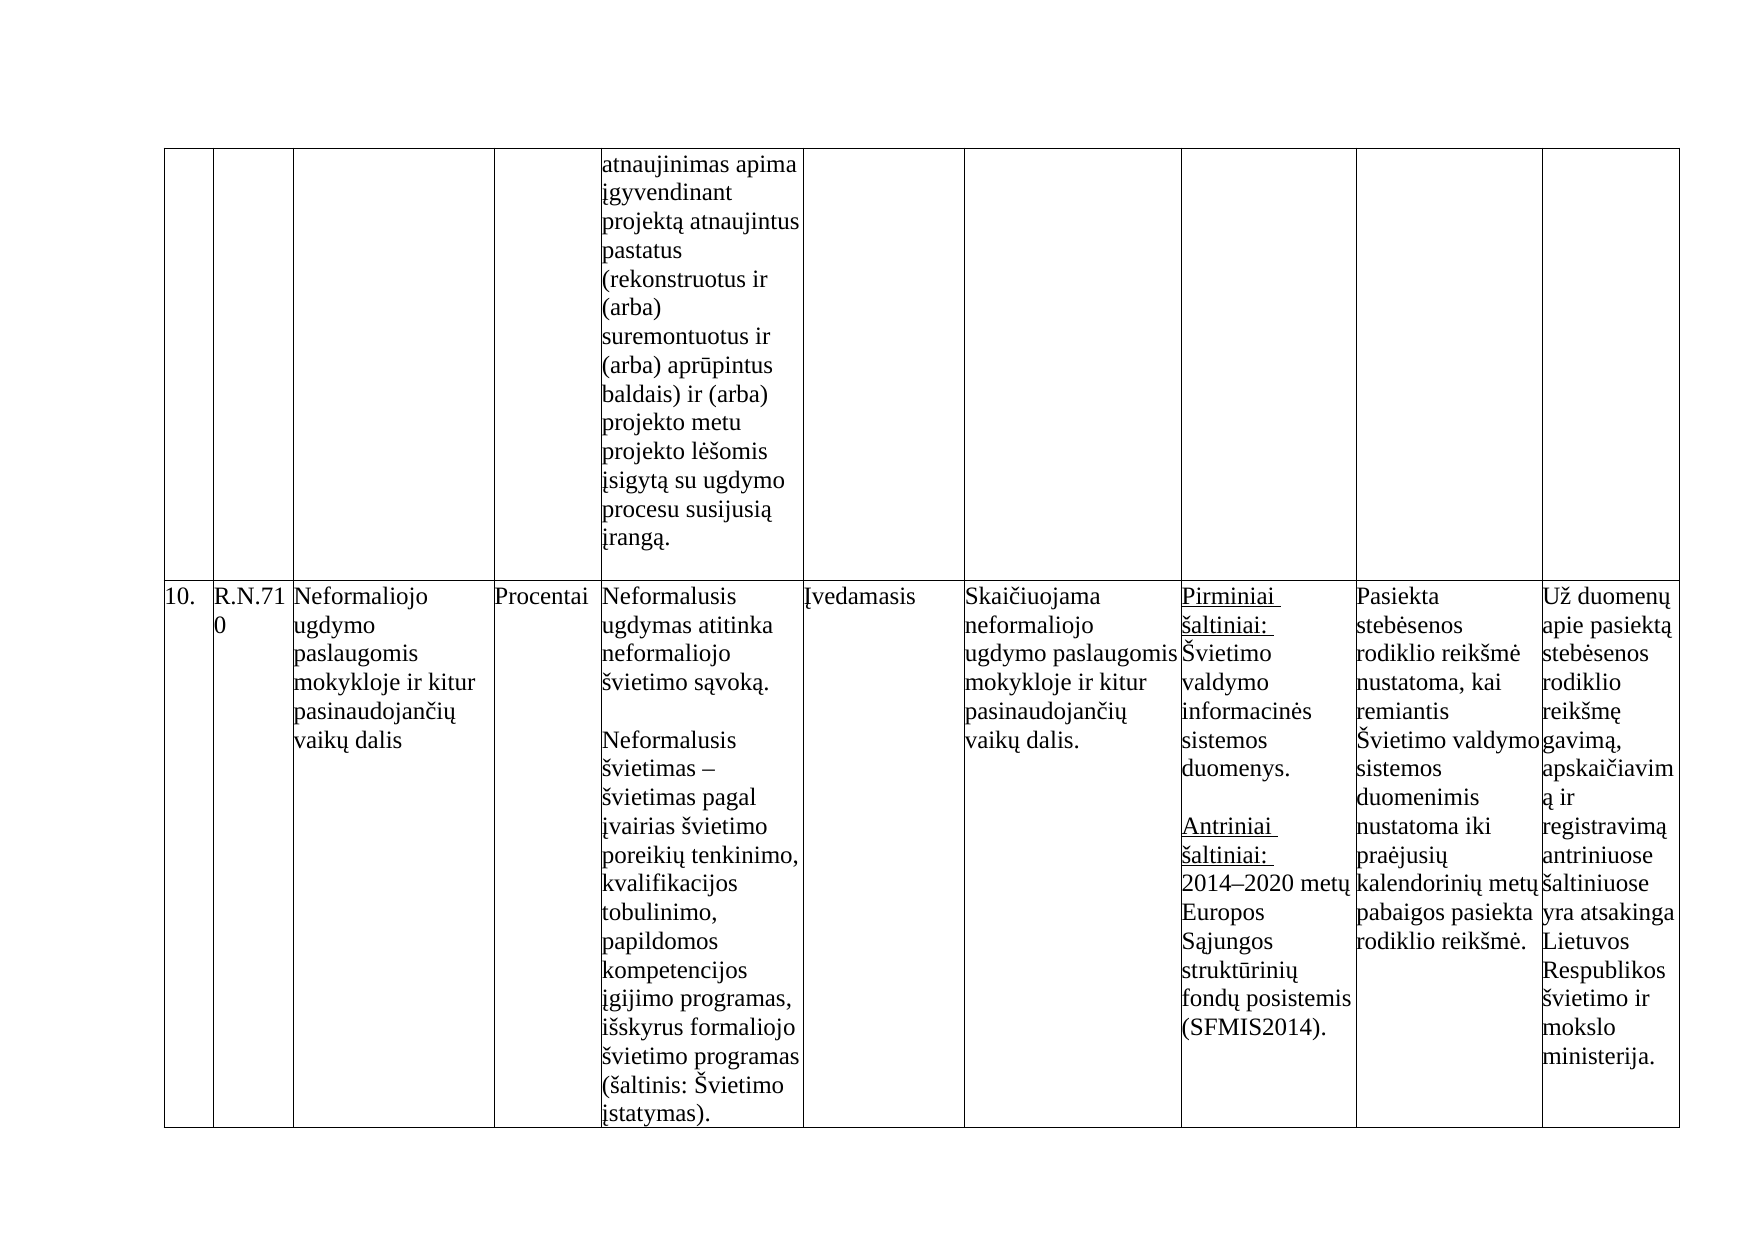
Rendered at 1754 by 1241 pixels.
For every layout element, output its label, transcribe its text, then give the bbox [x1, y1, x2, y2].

table_cell [165, 149, 213, 580]
table_cell Neformaliojo ugdymo paslaugomis mokykloje ir kitur pasinaudojančių vaikų dalis [294, 581, 494, 1127]
table_cell [214, 149, 293, 580]
table_cell atnaujinimas apima įgyvendinant projektą atnaujintus pastatus (rekonstruotus ir (arba) suremontuotus ir (arba) aprūpintus baldais) ir (arba) projekto metu projekto lėšomis įsigytą su ugdymo procesu susijusią įrangą. [602, 149, 803, 580]
table_cell [804, 149, 964, 580]
table_cell Neformalusis ugdymas atitinka neformaliojo švietimo sąvoką. Neformalusis švietimas – švietimas pagal įvairias švietimo poreikių tenkinimo, kvalifikacijos tobulinimo, papildomos kompetencijos įgijimo programas, išskyrus formaliojo švietimo programas (šaltinis: Švietimo įstatymas). [602, 581, 803, 1127]
table_cell [294, 149, 494, 580]
table_cell Pirminiai šaltiniai: Švietimo valdymo informacinės sistemos duomenys. Antriniai šaltiniai: 2014–2020 metų Europos Sąjungos struktūrinių fondų posistemis (SFMIS2014). [1182, 581, 1356, 1127]
table_cell Už duomenų apie pasiektą stebėsenos rodiklio reikšmę gavimą, apskaičiavimą ir registravimą antriniuose šaltiniuose yra atsakinga Lietuvos Respublikos švietimo ir mokslo ministerija. [1543, 581, 1679, 1127]
table_cell [1182, 149, 1356, 580]
table_cell [1357, 149, 1542, 580]
table_cell [965, 149, 1181, 580]
table_cell Procentai [495, 581, 601, 1127]
table_cell [495, 149, 601, 580]
table_cell Pasiekta stebėsenos rodiklio reikšmė nustatoma, kai remiantis Švietimo valdymo sistemos duomenimis nustatoma iki praėjusių kalendorinių metų pabaigos pasiekta rodiklio reikšmė. [1357, 581, 1542, 1127]
table_cell Įvedamasis [804, 581, 964, 1127]
table_cell Skaičiuojama neformaliojo ugdymo paslaugomis mokykloje ir kitur pasinaudojančių vaikų dalis. [965, 581, 1181, 1127]
table_cell R.N.710 [214, 581, 293, 1127]
table_cell [1543, 149, 1679, 580]
table_cell 10. [165, 581, 213, 1127]
